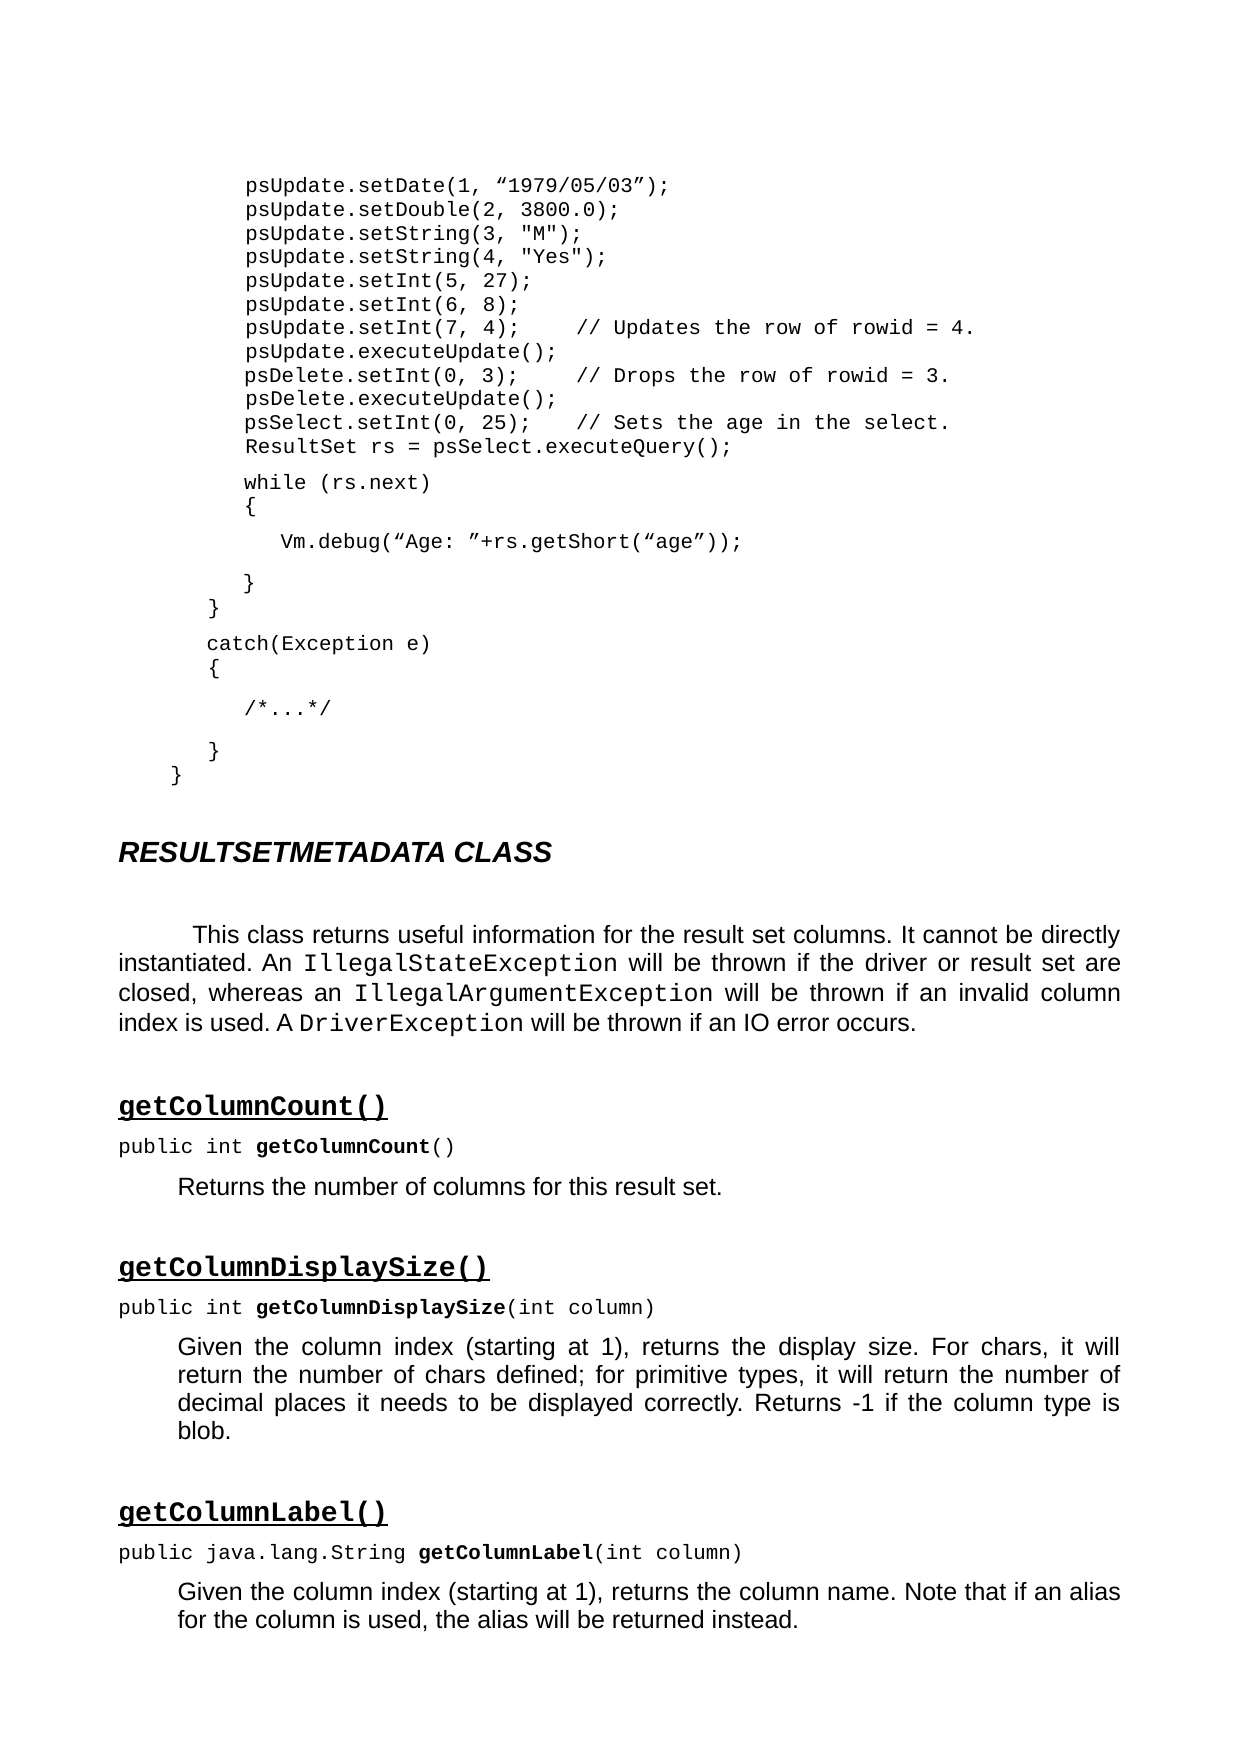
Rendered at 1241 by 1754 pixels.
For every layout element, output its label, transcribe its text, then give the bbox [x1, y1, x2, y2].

text /*...*/ [133, 693, 1122, 723]
text Vm.debug(“Age: ”+rs.getShort(“age”)); [133, 531, 1122, 555]
text psUpdate.setDate(1, “1979/05/03”); psUpdate.setDouble(2, 3800.0); psUpdate.setString(3, "M"); psUpdate.setString(4, "Yes"); psUpdate.setInt(5, 27); psUpdate.setInt(6, 8); psUpdate.setInt(7, 4); // Updates the row of rowid = 4. psUpdate.executeUpdate(); psDelete.setInt(0, 3); // Drops the row of rowid = 3. psDelete.executeUpdate(); psSelect.setInt(0, 25); // Sets the age in the select. ResultSet rs = psSelect.executeQuery(); [133, 176, 1122, 459]
text public int getColumnDisplaySize(int column) [118, 1297, 1122, 1321]
subtitle RESULTSETMETADATA CLASS [118, 836, 1122, 868]
list Returns the number of columns for this result set. [177, 1172, 1122, 1200]
text public int getColumnCount() [118, 1136, 1122, 1160]
subtitle getColumnLabel() [118, 1498, 1122, 1529]
text catch(Exception e) { [133, 633, 1122, 681]
list Given the column index (starting at 1), returns the display size. For chars, it will return the number of chars defined; for primitive types, it will return the number of decimal places it needs to be displayed correctly. Returns -1 if the column type is blob. [177, 1333, 1122, 1445]
subtitle getColumnDisplaySize() [118, 1253, 1122, 1285]
text while (rs.next) { [133, 472, 1122, 519]
text This class returns useful information for the result set columns. It cannot be directly instantiated. An IllegalStateException will be thrown if the driver or result set are closed, whereas an IllegalArgumentException will be thrown if an invalid column index is used. A DriverException will be thrown if an IO error occurs. [118, 921, 1122, 1039]
list Given the column index (starting at 1), returns the column name. Note that if an alias for the column is used, the alias will be returned instead. [177, 1578, 1122, 1634]
subtitle getColumnCount() [118, 1092, 1122, 1124]
text } } [133, 735, 1122, 787]
text } } [133, 567, 1122, 621]
text public java.lang.String getColumnLabel(int column) [118, 1542, 1122, 1566]
